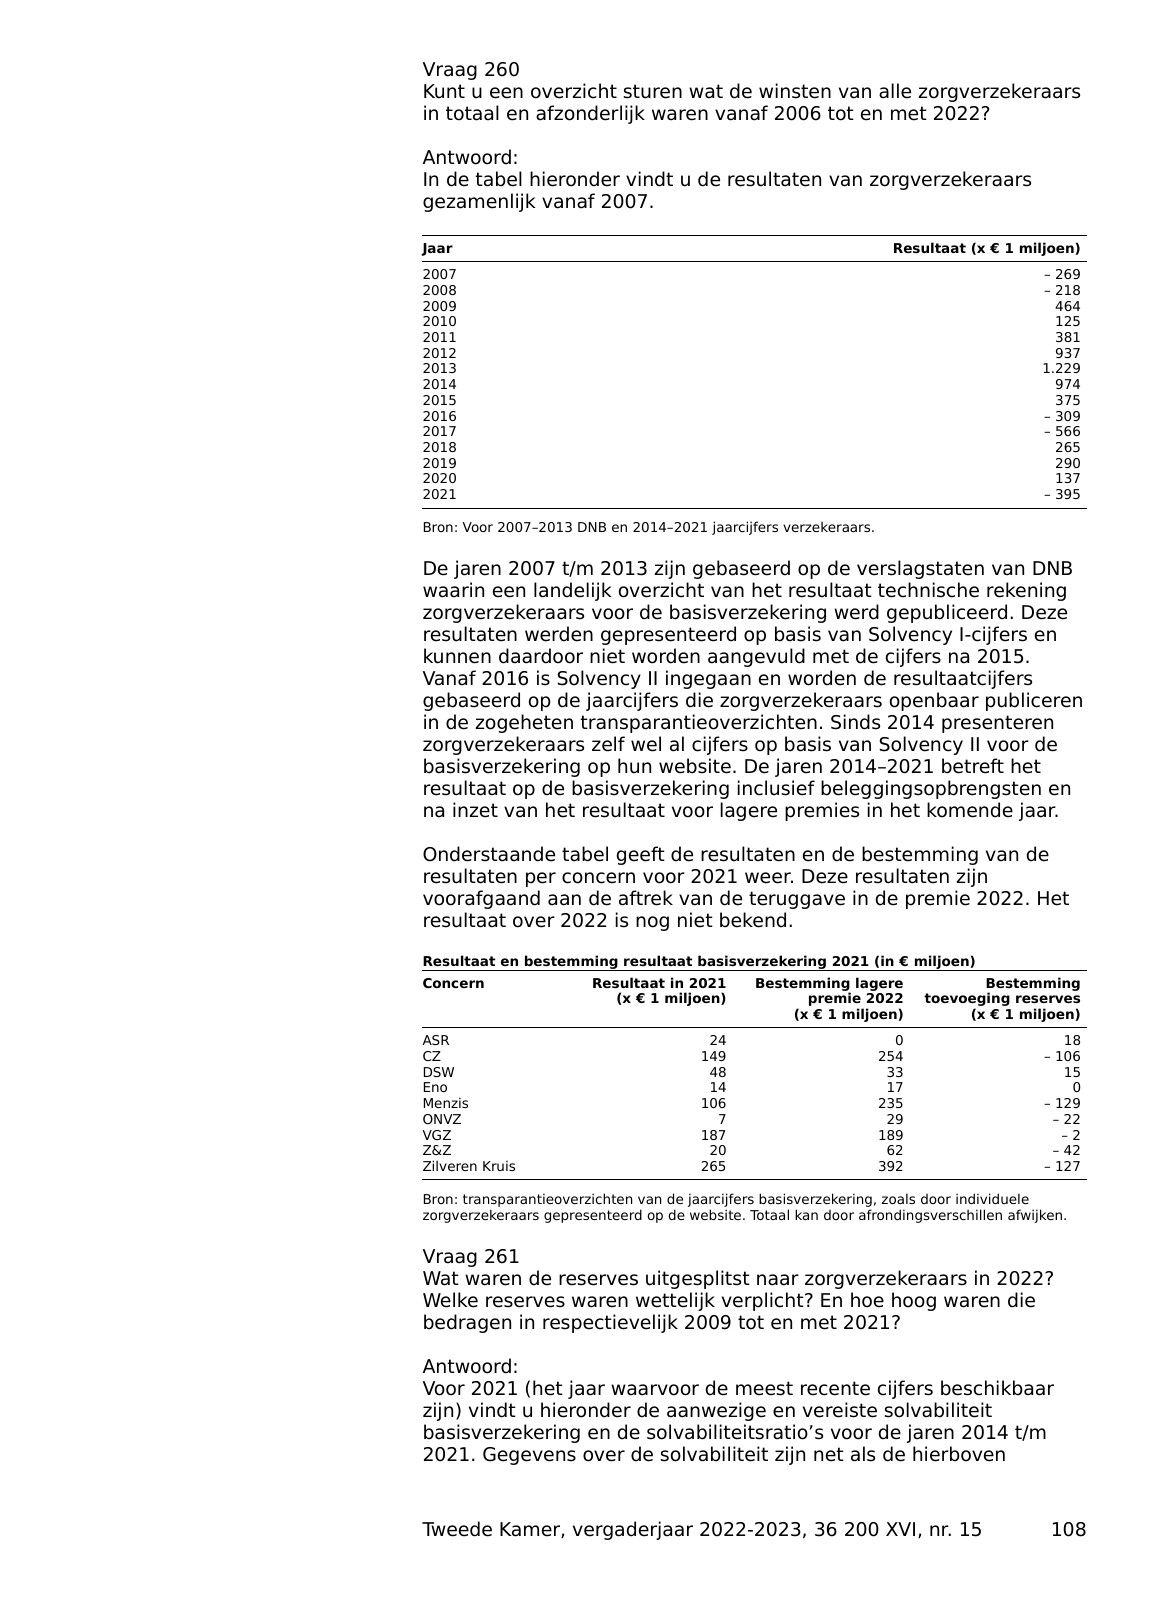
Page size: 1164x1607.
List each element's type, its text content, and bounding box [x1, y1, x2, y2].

table_cell – 395 [511, 487, 1087, 507]
table_cell 464 [511, 298, 1087, 314]
table_cell 18 [910, 1028, 1087, 1049]
table_cell 0 [732, 1028, 909, 1049]
table_cell 265 [555, 1159, 732, 1179]
table_cell 381 [511, 330, 1087, 346]
table_header Resultaat en bestemming resultaat basisverzekering 2021 (in € miljoen) [422, 954, 1087, 970]
table_cell 392 [732, 1159, 909, 1179]
table_cell 20 [555, 1143, 732, 1159]
text Vraag 261 [422, 1246, 1087, 1268]
table_cell 2016 [422, 409, 511, 424]
table_cell 137 [511, 471, 1087, 487]
table_cell 937 [511, 346, 1087, 361]
table_cell 62 [732, 1143, 909, 1159]
table_cell 125 [511, 314, 1087, 330]
table_cell 33 [732, 1065, 909, 1080]
table_cell 2007 [422, 262, 511, 283]
table_cell 29 [732, 1112, 909, 1127]
table_cell 2015 [422, 393, 511, 408]
table_cell 17 [732, 1080, 909, 1096]
table_cell 2010 [422, 314, 511, 330]
table_cell 7 [555, 1112, 732, 1127]
table_cell 2009 [422, 298, 511, 314]
table_cell – 2 [910, 1128, 1087, 1143]
table_cell Concern [422, 971, 555, 1027]
table_cell – 22 [910, 1112, 1087, 1127]
text In de tabel hieronder vindt u de resultaten van zorgverzekeraars gezamenlijk vanaf 2007. [422, 169, 1087, 213]
table_cell 2018 [422, 440, 511, 456]
table_cell 187 [555, 1128, 732, 1143]
table_cell 14 [555, 1080, 732, 1096]
table_cell 2008 [422, 283, 511, 298]
table_cell Bron: transparantieoverzichten van de jaarcijfers basisverzekering, zoals door individuele zorgverzekeraars gepresenteerd op de website. Totaal kan door afrondingsverschillen afwijken. [422, 1180, 1087, 1223]
table_cell Bron: Voor 2007–2013 DNB en 2014–2021 jaarcijfers verzekeraars. [422, 509, 1087, 536]
table_cell – 42 [910, 1143, 1087, 1159]
table_cell – 218 [511, 283, 1087, 298]
text Vraag 260 [422, 59, 1087, 81]
table_cell Zilveren Kruis [422, 1159, 555, 1179]
table_cell 2011 [422, 330, 511, 346]
table_cell 149 [555, 1049, 732, 1064]
table_cell Menzis [422, 1096, 555, 1112]
table_cell 2012 [422, 346, 511, 361]
text Voor 2021 (het jaar waarvoor de meest recente cijfers beschikbaar zijn) vindt u hieronder de aanwezige en vereiste solvabiliteit basisverzekering en de solvabiliteitsratio’s voor de jaren 2014 t/m 2021. Gegevens over de solvabiliteit zijn net als de hierboven [422, 1378, 1087, 1466]
text Wat waren de reserves uitgesplitst naar zorgverzekeraars in 2022? Welke reserves waren wettelijk verplicht? En hoe hoog waren die bedragen in respectievelijk 2009 tot en met 2021? [422, 1268, 1087, 1334]
table_cell – 309 [511, 409, 1087, 424]
table_cell VGZ [422, 1128, 555, 1143]
table_cell 290 [511, 456, 1087, 471]
table_cell 2019 [422, 456, 511, 471]
table_cell CZ [422, 1049, 555, 1064]
table_cell – 566 [511, 424, 1087, 440]
table_cell 48 [555, 1065, 732, 1080]
table_cell – 129 [910, 1096, 1087, 1112]
table_cell 375 [511, 393, 1087, 408]
table_cell Z&Z [422, 1143, 555, 1159]
table_cell 2014 [422, 377, 511, 393]
table_cell ASR [422, 1028, 555, 1049]
text De jaren 2007 t/m 2013 zijn gebaseerd op de verslagstaten van DNB waarin een landelijk overzicht van het resultaat technische rekening zorgverzekeraars voor de basisverzekering werd gepubliceerd. Deze resultaten werden gepresenteerd op basis van Solvency I-cijfers en kunnen daardoor niet worden aangevuld met de cijfers na 2015. Vanaf 2016 is Solvency II ingegaan en worden de resultaatcijfers gebaseerd op de jaarcijfers die zorgverzekeraars openbaar publiceren in de zogeheten transparantieoverzichten. Sinds 2014 presenteren zorgverzekeraars zelf wel al cijfers op basis van Solvency II voor de basisverzekering op hun website. De jaren 2014–2021 betreft het resultaat op de basisverzekering inclusief beleggingsopbrengsten en na inzet van het resultaat voor lagere premies in het komende jaar. [422, 558, 1087, 822]
table_cell 2020 [422, 471, 511, 487]
table_cell 2013 [422, 361, 511, 377]
table_cell 254 [732, 1049, 909, 1064]
table_cell – 269 [511, 262, 1087, 283]
table_cell 0 [910, 1080, 1087, 1096]
text Onderstaande tabel geeft de resultaten en de bestemming van de resultaten per concern voor 2021 weer. Deze resultaten zijn voorafgaand aan de aftrek van de teruggave in de premie 2022. Het resultaat over 2022 is nog niet bekend. [422, 844, 1087, 932]
table_cell ONVZ [422, 1112, 555, 1127]
table_cell 265 [511, 440, 1087, 456]
table_cell 189 [732, 1128, 909, 1143]
table_header Jaar [422, 236, 511, 261]
table_cell Bestemming lagere premie 2022 (x € 1 miljoen) [732, 971, 909, 1027]
table_cell DSW [422, 1065, 555, 1080]
table_header Resultaat (x € 1 miljoen) [511, 236, 1087, 261]
text Antwoord: [422, 147, 1087, 169]
table_cell 2021 [422, 487, 511, 507]
table_cell Bestemming toevoeging reserves (x € 1 miljoen) [910, 971, 1087, 1027]
table_cell – 127 [910, 1159, 1087, 1179]
table_cell 235 [732, 1096, 909, 1112]
text Antwoord: [422, 1356, 1087, 1378]
table_cell 2017 [422, 424, 511, 440]
table_cell 106 [555, 1096, 732, 1112]
table_cell 974 [511, 377, 1087, 393]
table_cell 15 [910, 1065, 1087, 1080]
table_cell – 106 [910, 1049, 1087, 1064]
text Kunt u een overzicht sturen wat de winsten van alle zorgverzekeraars in totaal en afzonderlijk waren vanaf 2006 tot en met 2022? [422, 81, 1087, 125]
table_cell 1.229 [511, 361, 1087, 377]
table_cell 24 [555, 1028, 732, 1049]
table_cell Resultaat in 2021 (x € 1 miljoen) [555, 971, 732, 1027]
table_cell Eno [422, 1080, 555, 1096]
